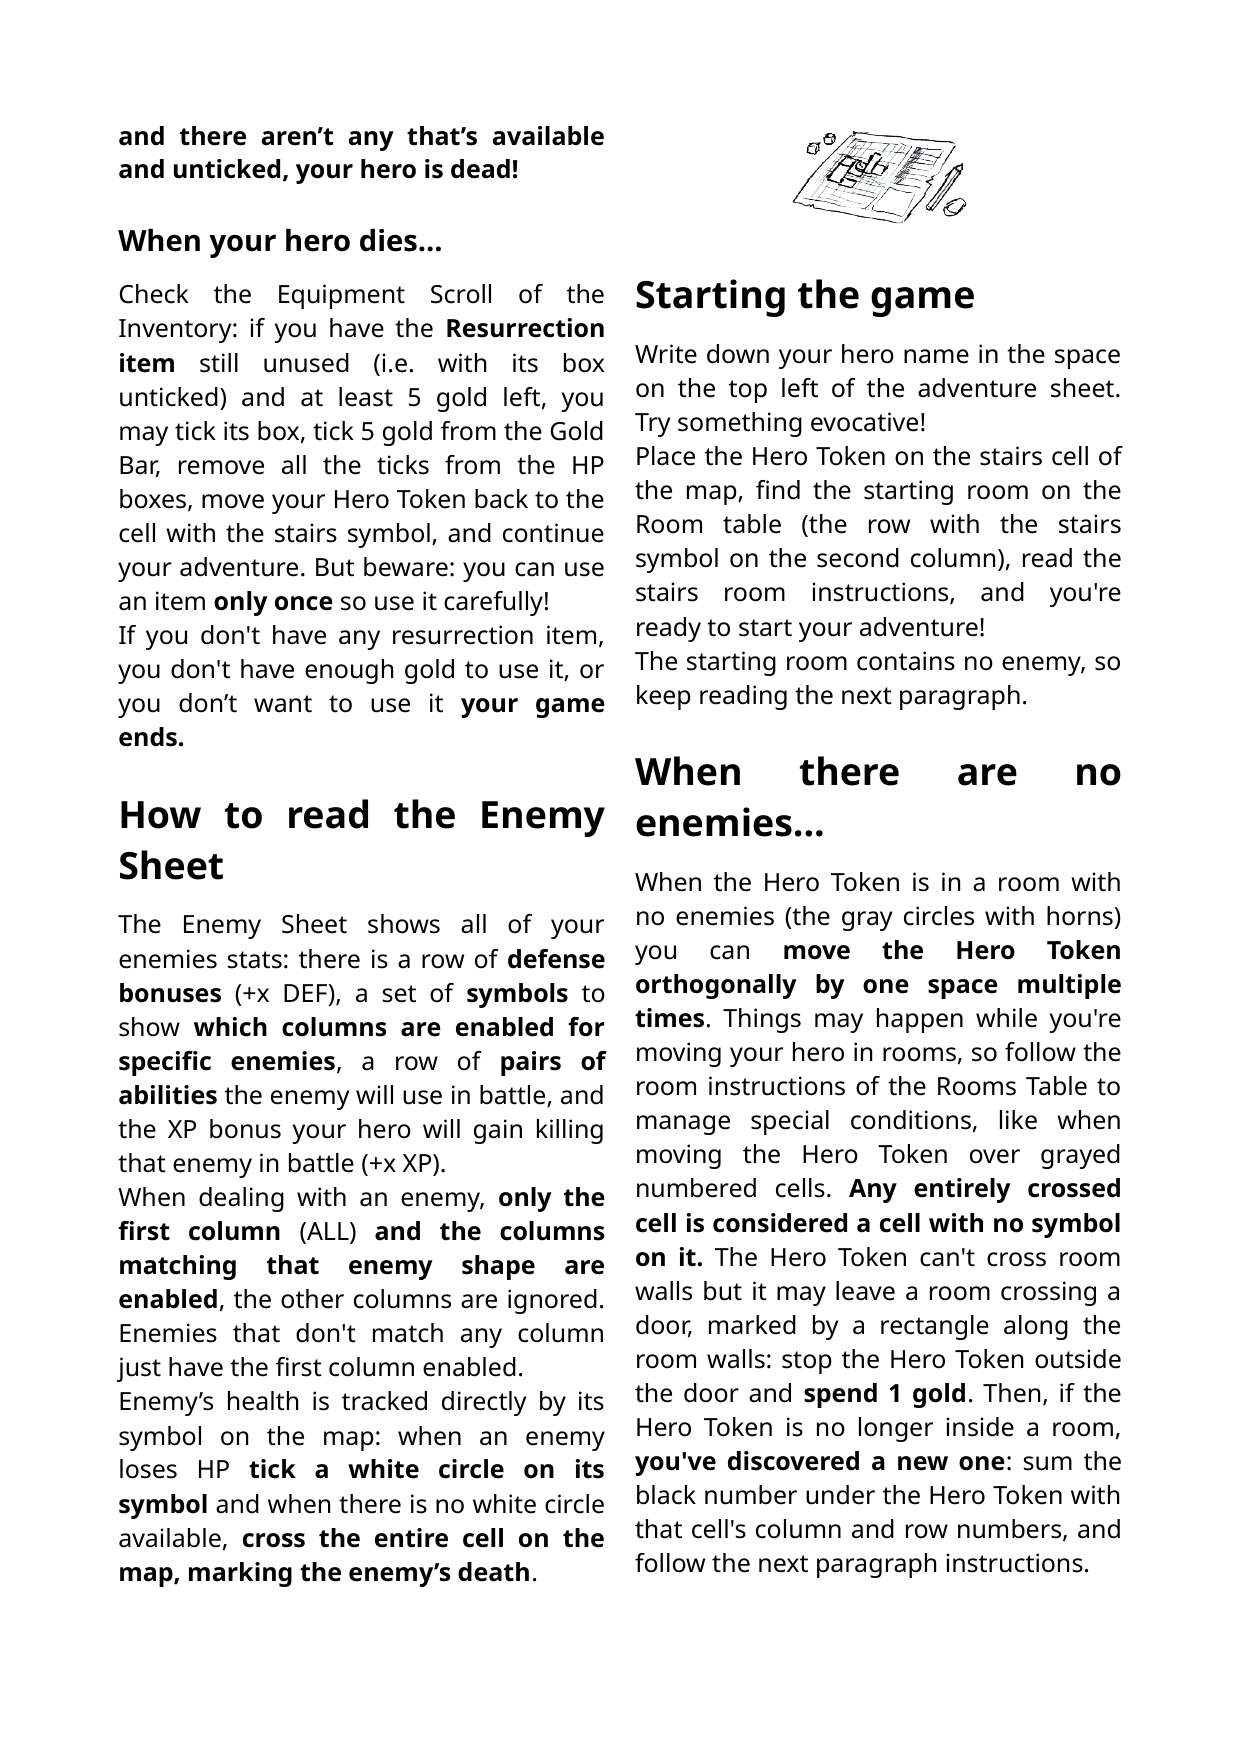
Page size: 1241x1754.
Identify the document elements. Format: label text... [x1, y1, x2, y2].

text When your hero dies... [118, 220, 605, 260]
picture [778, 118, 978, 235]
text Write down your hero name in the space on the top left of the adventure sheet. Try something evocative! [635, 337, 1122, 439]
text How to read the Enemy Sheet [118, 788, 605, 890]
text When dealing with an enemy, only the first column (ALL) and the columns matching that enemy shape are enabled, the other columns are ignored. Enemies that don't match any column just have the first column enabled. [118, 1180, 605, 1384]
text The Enemy Sheet shows all of your enemies stats: there is a row of defense bonuses (+x DEF), a set of symbols to show which columns are enabled for specific enemies, a row of pairs of abilities the enemy will use in battle, and the XP bonus your hero will gain killing that enemy in battle (+x XP). [118, 907, 605, 1180]
text The starting room contains no enemy, so keep reading the next paragraph. [635, 643, 1122, 711]
text Enemy’s health is tracked directly by its symbol on the map: when an enemy loses HP tick a white circle on its symbol and when there is no white circle available, cross the entire cell on the map, marking the enemy’s death. [118, 1384, 605, 1588]
text Starting the game [635, 268, 1122, 319]
text When the Hero Token is in a room with no enemies (the gray circles with horns) you can move the Hero Token orthogonally by one space multiple times. Things may happen while you're moving your hero in rooms, so follow the room instructions of the Rooms Table to manage special conditions, like when moving the Hero Token over grayed numbered cells. Any entirely crossed cell is considered a cell with no symbol on it. The Hero Token can't cross room walls but it may leave a room crossing a door, marked by a rectangle along the room walls: stop the Hero Token outside the door and spend 1 gold. Then, if the Hero Token is no longer inside a room, you've discovered a new one: sum the black number under the Hero Token with that cell's column and row numbers, and follow the next paragraph instructions. [635, 864, 1122, 1580]
text If you don't have any resurrection item, you don't have enough gold to use it, or you don’t want to use it your game ends. [118, 618, 605, 754]
text and there aren’t any that’s available and unticked, your hero is dead! [118, 118, 605, 186]
text Check the Equipment Scroll of the Inventory: if you have the Resurrection item still unused (i.e. with its box unticked) and at least 5 gold left, you may tick its box, tick 5 gold from the Gold Bar, remove all the ticks from the HP boxes, move your Hero Token back to the cell with the stairs symbol, and continue your adventure. But beware: you can use an item only once so use it carefully! [118, 277, 605, 618]
text Place the Hero Token on the stairs cell of the map, find the starting room on the Room table (the row with the stairs symbol on the second column), read the stairs room instructions, and you're ready to start your adventure! [635, 439, 1122, 643]
text When there are no enemies... [635, 745, 1122, 847]
